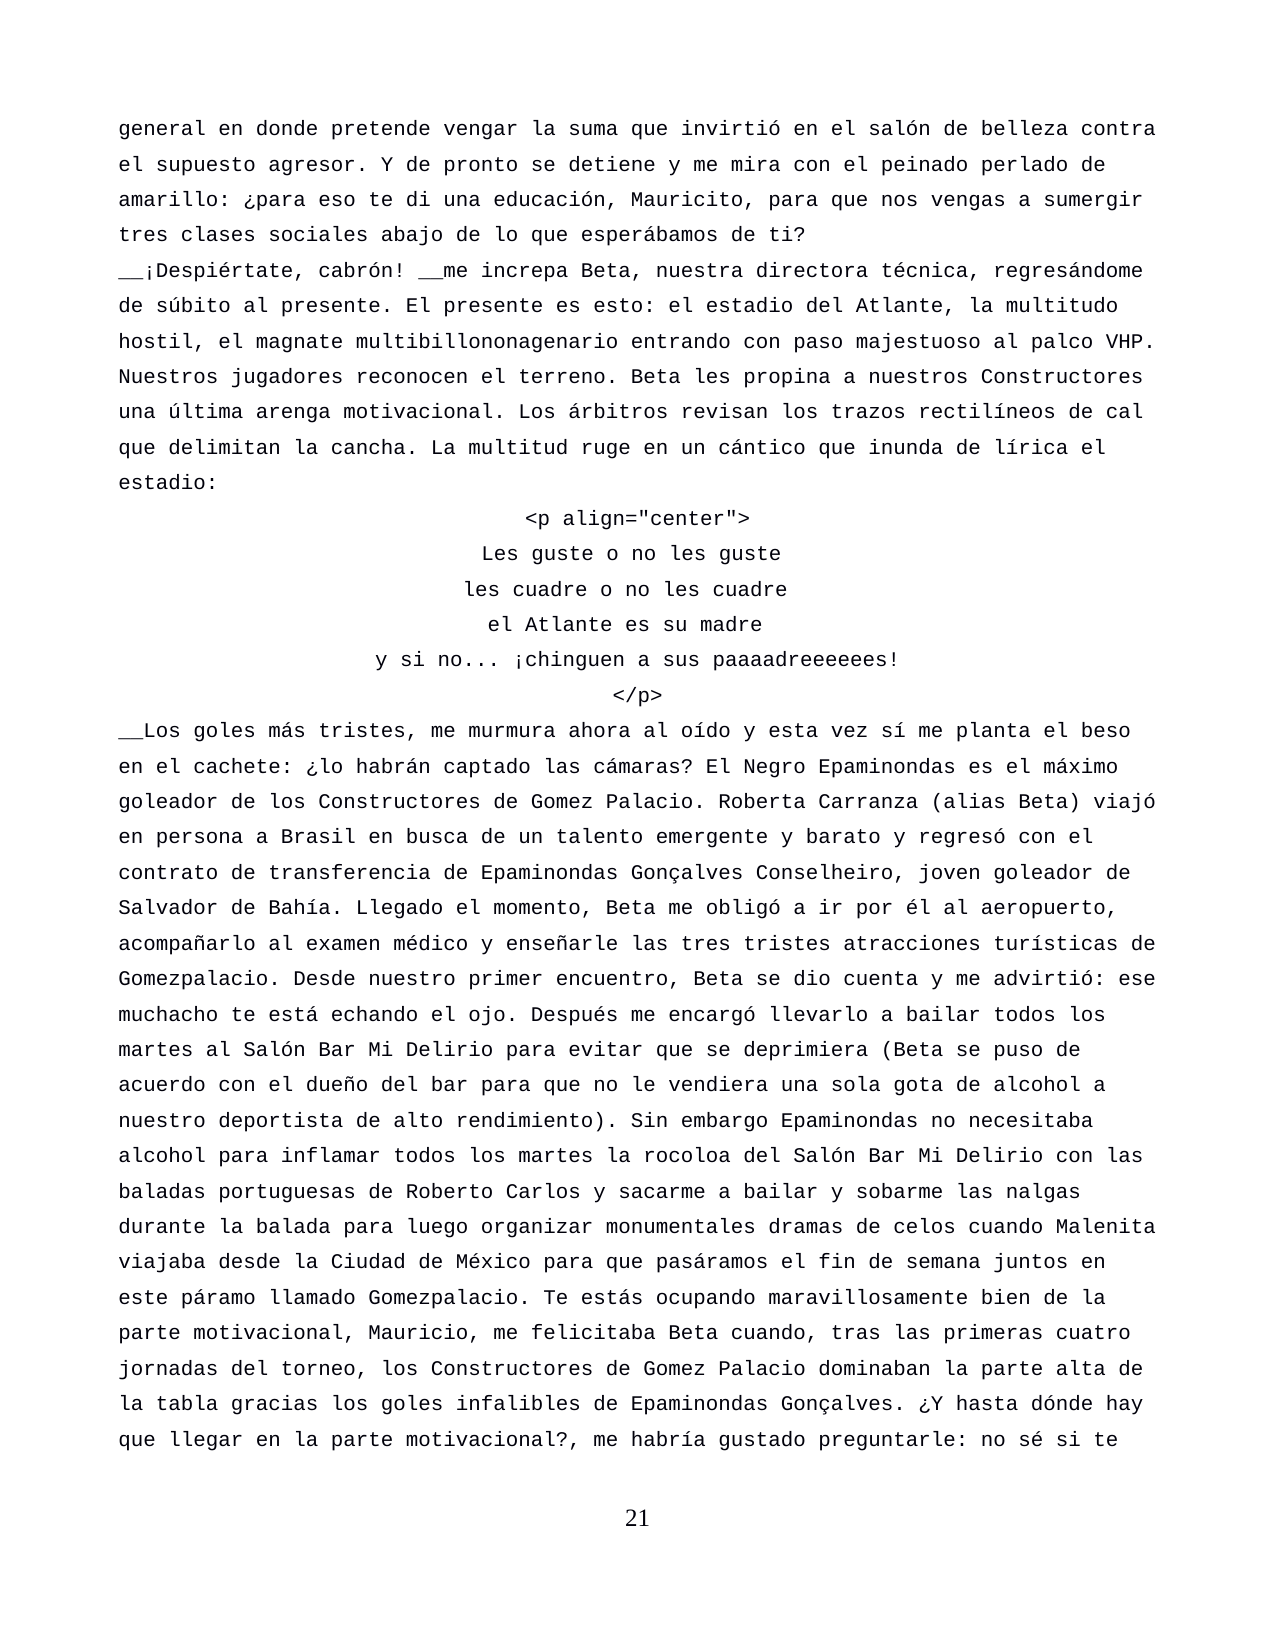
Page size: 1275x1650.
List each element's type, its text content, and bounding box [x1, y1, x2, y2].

text el Atlante es su madre [118, 614, 1157, 638]
text __Los goles más tristes, me murmura ahora al oído y esta vez sí me planta el beso en el cachete: ¿lo habrán captado las cámaras? El Negro Epaminondas es el máximo goleador de los Constructores de Gomez Palacio. Roberta Carranza (alias Beta) viajó en persona a Brasil en busca de un talento emergente y barato y regresó con el contrato de transferencia de Epaminondas Gonçalves Conselheiro, joven goleador de Salvador de Bahía. Llegado el momento, Beta me obligó a ir por él al aeropuerto, acompañarlo al examen médico y enseñarle las tres tristes atracciones turísticas de Gomezpalacio. Desde nuestro primer encuentro, Beta se dio cuenta y me advirtió: ese muchacho te está echando el ojo. Después me encargó llevarlo a bailar todos los martes al Salón Bar Mi Delirio para evitar que se deprimiera (Beta se puso de acuerdo con el dueño del bar para que no le vendiera una sola gota de alcohol a nuestro deportista de alto rendimiento). Sin embargo Epaminondas no necesitaba alcohol para inflamar todos los martes la rocoloa del Salón Bar Mi Delirio con las baladas portuguesas de Roberto Carlos y sacarme a bailar y sobarme las nalgas durante la balada para luego organizar monumentales dramas de celos cuando Malenita viajaba desde la Ciudad de México para que pasáramos el fin de semana juntos en este páramo llamado Gomezpalacio. Te estás ocupando maravillosamente bien de la parte motivacional, Mauricio, me felicitaba Beta cuando, tras las primeras cuatro jornadas del torneo, los Constructores de Gomez Palacio dominaban la parte alta de la tabla gracias los goles infalibles de Epaminondas Gonçalves. ¿Y hasta dónde hay que llegar en la parte motivacional?, me habría gustado preguntarle: no sé si te [118, 720, 1157, 1452]
text Les guste o no les guste [118, 543, 1157, 567]
text </p> [118, 685, 1157, 708]
text __¡Despiértate, cabrón! __me increpa Beta, nuestra directora técnica, regresándome de súbito al presente. El presente es esto: el estadio del Atlante, la multitudo hostil, el magnate multibillononagenario entrando con paso majestuoso al palco VHP. Nuestros jugadores reconocen el terreno. Beta les propina a nuestros Constructores una última arenga motivacional. Los árbitros revisan los trazos rectilíneos de cal que delimitan la cancha. La multitud ruge en un cántico que inunda de lírica el estadio: [118, 260, 1157, 496]
text general en donde pretende vengar la suma que invirtió en el salón de belleza contra el supuesto agresor. Y de pronto se detiene y me mira con el peinado perlado de amarillo: ¿para eso te di una educación, Mauricito, para que nos vengas a sumergir tres clases sociales abajo de lo que esperábamos de ti? [118, 118, 1157, 248]
text <p align="center"> [118, 508, 1157, 531]
text les cuadre o no les cuadre [118, 578, 1157, 602]
text y si no... ¡chinguen a sus paaaadreeeeees! [118, 649, 1157, 673]
